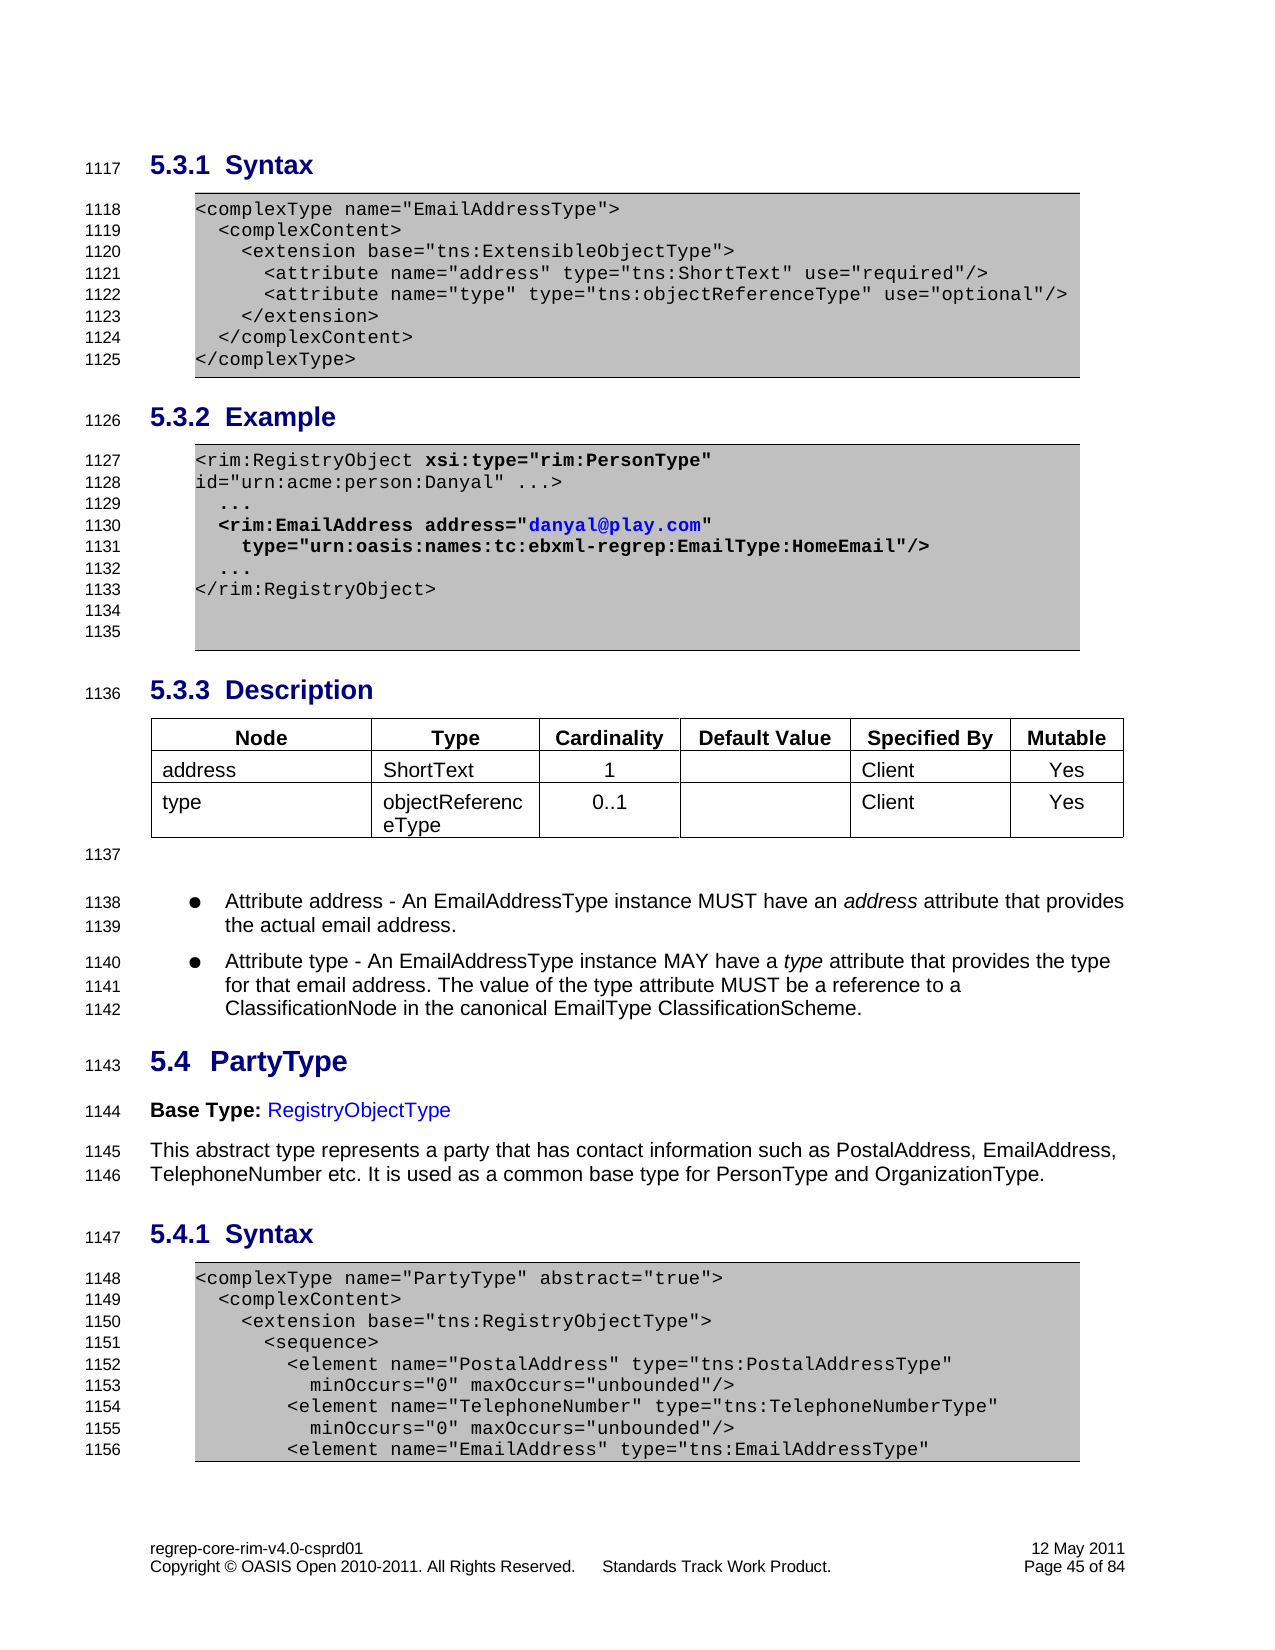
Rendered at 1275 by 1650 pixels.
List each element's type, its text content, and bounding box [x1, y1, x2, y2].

table_cell ShortText [372, 751, 539, 782]
list Attribute address - An EmailAddressType instance MUST have an address attribute that provides the actual email address. [187, 890, 1125, 937]
text </complexContent> [195, 321, 1080, 343]
text Base Type: RegistryObjectType [150, 1098, 1125, 1122]
text <extension base="tns:ExtensibleObjectType"> [195, 235, 1080, 257]
text <complexType name="PartyType" abstract="true"> [195, 1263, 1080, 1283]
subtitle Description [150, 675, 1125, 705]
table_cell address [152, 751, 371, 782]
table_header Mutable [1011, 719, 1123, 750]
text </extension> [195, 300, 1080, 321]
text <complexContent> [195, 1283, 1080, 1304]
text <extension base="tns:RegistryObjectType"> [195, 1304, 1080, 1326]
text minOccurs="0" maxOccurs="unbounded"/> [195, 1369, 1080, 1390]
table_cell [681, 751, 850, 782]
text <element name="TelephoneNumber" type="tns:TelephoneNumberType" [195, 1390, 1080, 1412]
text </rim:RegistryObject> [195, 573, 1080, 594]
table_cell [681, 783, 850, 837]
table_cell Yes [1011, 751, 1123, 782]
table_cell Client [851, 751, 1010, 782]
table_header Type [372, 719, 539, 750]
text <rim:RegistryObject xsi:type="rim:PersonType" id="urn:acme:person:Danyal" ...> [195, 445, 1080, 487]
text <complexType name="EmailAddressType"> [195, 194, 1080, 214]
table_header Node [152, 719, 371, 750]
table_cell 0..1 [540, 783, 679, 837]
text </complexType> [195, 343, 1080, 377]
text <attribute name="type" type="tns:objectReferenceType" use="optional"/> [195, 278, 1080, 300]
table_cell 1 [540, 751, 679, 782]
text minOccurs="0" maxOccurs="unbounded"/> [195, 1412, 1080, 1433]
table_cell type [152, 783, 371, 837]
list Attribute type - An EmailAddressType instance MAY have a type attribute that provides the type for that email address. The value of the type attribute MUST be a reference to a ClassificationNode in the canonical EmailType ClassificationScheme. [187, 949, 1125, 1020]
table_cell Yes [1011, 783, 1123, 837]
text ... [195, 552, 1080, 573]
table_header Specified By [851, 719, 1010, 750]
text <rim:EmailAddress address="danyal@play.com" [195, 509, 1080, 530]
text type="urn:oasis:names:tc:ebxml-regrep:EmailType:HomeEmail"/> [195, 530, 1080, 552]
subtitle Example [150, 402, 1125, 432]
text <element name="EmailAddress" type="tns:EmailAddressType" [195, 1433, 1080, 1461]
text <attribute name="address" type="tns:ShortText" use="required"/> [195, 257, 1080, 278]
subtitle Syntax [150, 1219, 1125, 1249]
text ... [195, 487, 1080, 509]
text This abstract type represents a party that has contact information such as PostalAddress, EmailAddress, TelephoneNumber etc. It is used as a common base type for PersonType and OrganizationType. [150, 1139, 1125, 1186]
text <element name="PostalAddress" type="tns:PostalAddressType" [195, 1347, 1080, 1369]
text <complexContent> [195, 214, 1080, 235]
text <sequence> [195, 1326, 1080, 1347]
table_cell Client [851, 783, 1010, 837]
subtitle Syntax [150, 150, 1125, 180]
subtitle PartyType [150, 1045, 1125, 1078]
table_header Cardinality [540, 719, 679, 750]
table_header Default Value [681, 719, 850, 750]
table_cell objectReferenceType [372, 783, 539, 837]
